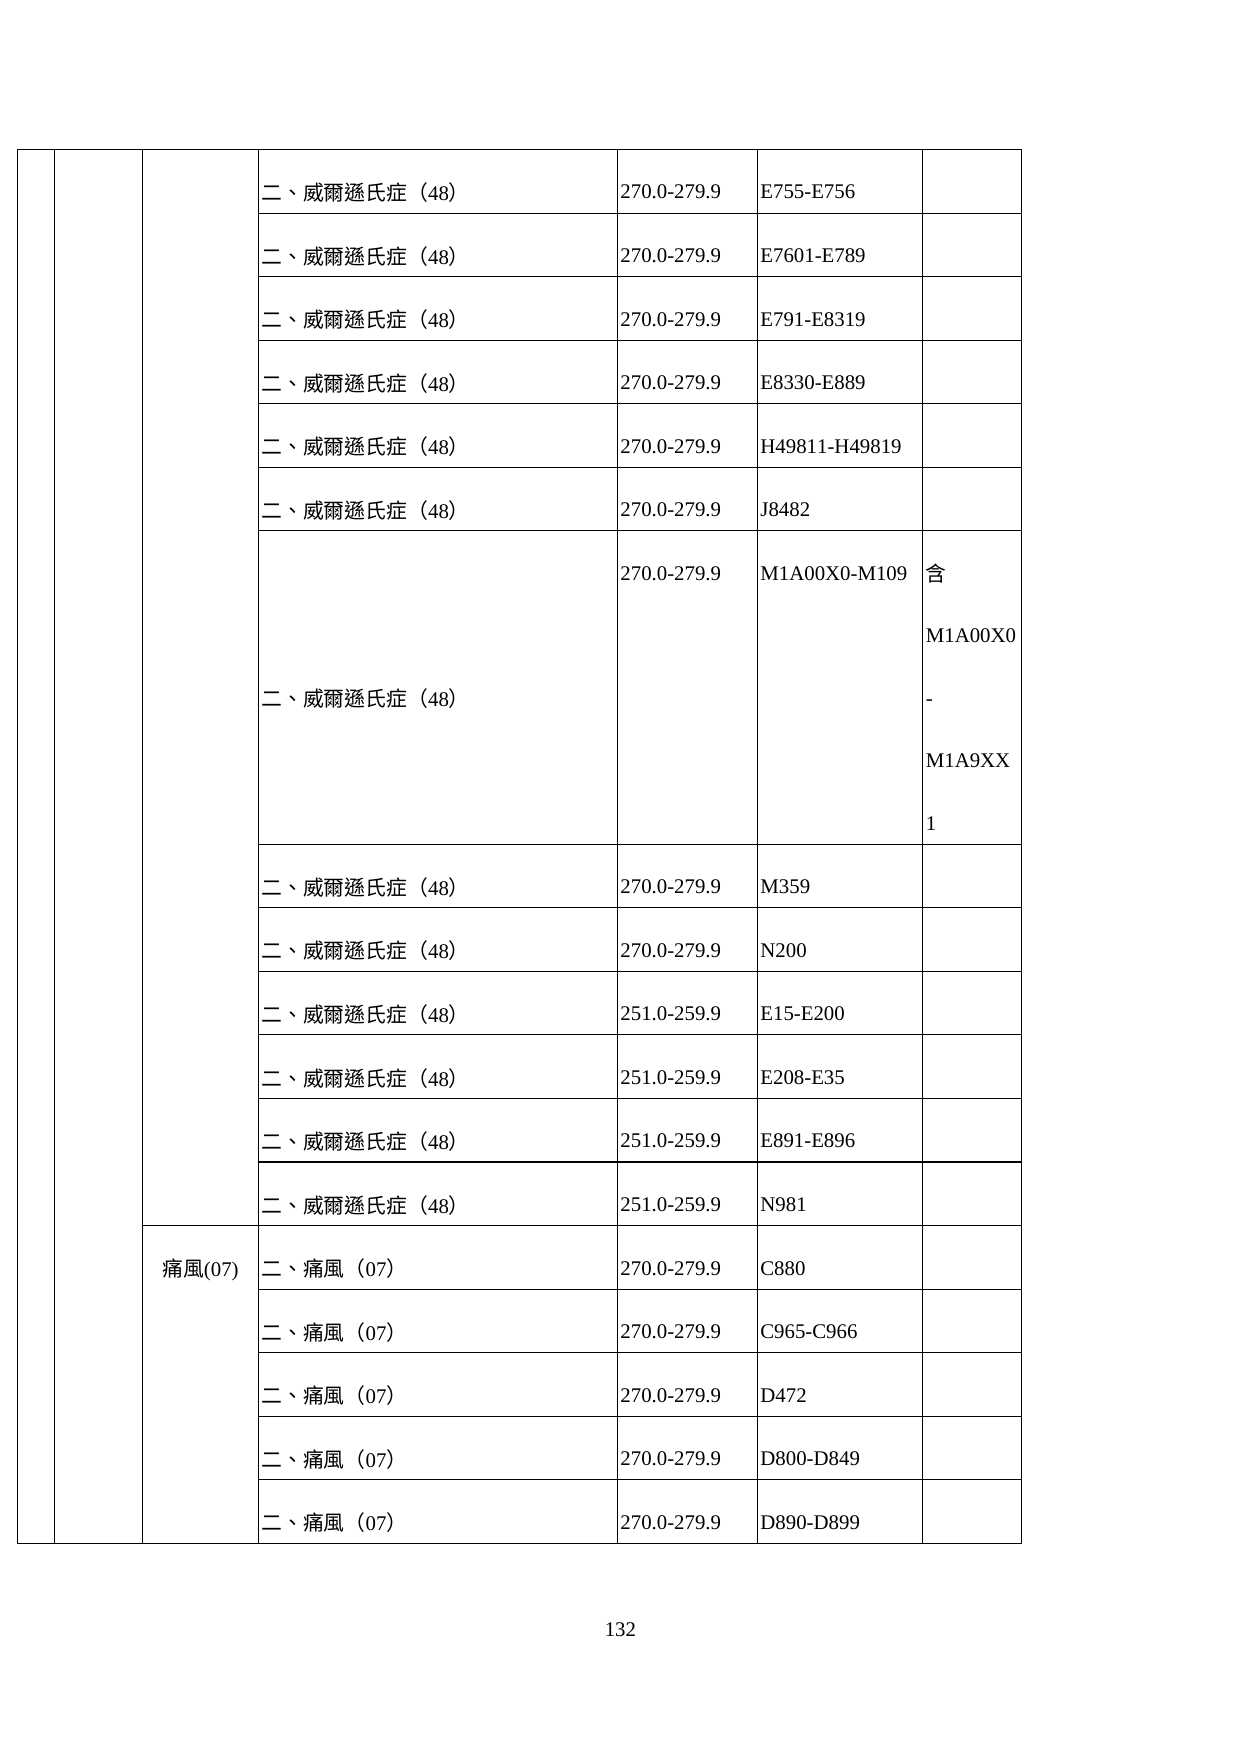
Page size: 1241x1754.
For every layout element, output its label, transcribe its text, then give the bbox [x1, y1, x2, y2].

table_cell 二、威爾遜氏症（48） [259, 341, 617, 403]
table_cell 270.0-279.9 [618, 1290, 757, 1352]
table_cell D800-D849 [758, 1417, 922, 1479]
table_cell 二、威爾遜氏症（48） [259, 1163, 617, 1225]
table_cell 270.0-279.9 [618, 404, 757, 467]
table_cell 二、威爾遜氏症（48） [259, 1035, 617, 1098]
table_cell [923, 277, 1021, 339]
table_cell 二、威爾遜氏症（48） [259, 277, 617, 339]
table_cell [923, 1353, 1021, 1416]
table_cell [923, 214, 1021, 276]
table_cell [923, 1290, 1021, 1352]
table_cell 270.0-279.9 [618, 1353, 757, 1416]
table_cell 二、威爾遜氏症（48） [259, 468, 617, 530]
table_cell 251.0-259.9 [618, 972, 757, 1034]
table_cell M359 [758, 845, 922, 907]
table_cell 270.0-279.9 [618, 277, 757, 339]
table_cell N200 [758, 908, 922, 971]
table_cell 二、威爾遜氏症（48） [259, 845, 617, 907]
table_cell 270.0-279.9 [618, 1480, 757, 1543]
table_cell [923, 150, 1021, 212]
table_cell 270.0-279.9 [618, 845, 757, 907]
table_cell 含M1A00X0-M1A9XX1 [923, 531, 1021, 844]
table_cell 270.0-279.9 [618, 1226, 757, 1288]
table_cell 270.0-279.9 [618, 531, 757, 844]
table_cell [923, 468, 1021, 530]
table_cell [18, 150, 54, 1543]
table_cell [923, 341, 1021, 403]
table_cell E15-E200 [758, 972, 922, 1034]
table_cell M1A00X0-M109 [758, 531, 922, 844]
table_cell 二、威爾遜氏症（48） [259, 1099, 617, 1161]
table_cell E791-E8319 [758, 277, 922, 339]
table_cell [923, 1099, 1021, 1161]
table_cell [923, 972, 1021, 1034]
table_cell E755-E756 [758, 150, 922, 212]
table_cell [923, 1035, 1021, 1098]
table_cell [923, 1480, 1021, 1543]
table_cell [923, 1163, 1021, 1225]
table_cell 270.0-279.9 [618, 908, 757, 971]
table_cell 二、痛風（07） [259, 1480, 617, 1543]
table_cell 二、痛風（07） [259, 1353, 617, 1416]
table_cell 270.0-279.9 [618, 468, 757, 530]
table_cell [55, 150, 142, 1543]
table_cell [143, 150, 258, 1225]
table_cell 270.0-279.9 [618, 341, 757, 403]
table_cell 二、威爾遜氏症（48） [259, 150, 617, 212]
table_cell C880 [758, 1226, 922, 1288]
table_cell D890-D899 [758, 1480, 922, 1543]
table_cell D472 [758, 1353, 922, 1416]
table_cell J8482 [758, 468, 922, 530]
table_cell [923, 1226, 1021, 1288]
table_cell N981 [758, 1163, 922, 1225]
table_cell E891-E896 [758, 1099, 922, 1161]
table_cell 痛風(07) [143, 1226, 258, 1543]
table_cell 二、威爾遜氏症（48） [259, 908, 617, 971]
table_cell 270.0-279.9 [618, 1417, 757, 1479]
table_cell [923, 845, 1021, 907]
table_cell 二、威爾遜氏症（48） [259, 404, 617, 467]
table_cell 二、威爾遜氏症（48） [259, 531, 617, 844]
table_cell [923, 908, 1021, 971]
table_cell 270.0-279.9 [618, 150, 757, 212]
table_cell 270.0-279.9 [618, 214, 757, 276]
table_cell [923, 1417, 1021, 1479]
table_cell E8330-E889 [758, 341, 922, 403]
table_cell 二、威爾遜氏症（48） [259, 972, 617, 1034]
table_cell 二、痛風（07） [259, 1226, 617, 1288]
table_cell 二、痛風（07） [259, 1290, 617, 1352]
table_cell C965-C966 [758, 1290, 922, 1352]
table_cell E7601-E789 [758, 214, 922, 276]
table_cell 二、痛風（07） [259, 1417, 617, 1479]
table_cell E208-E35 [758, 1035, 922, 1098]
table_cell 二、威爾遜氏症（48） [259, 214, 617, 276]
table_cell H49811-H49819 [758, 404, 922, 467]
table_cell 251.0-259.9 [618, 1099, 757, 1161]
table_cell [923, 404, 1021, 467]
table_cell 251.0-259.9 [618, 1035, 757, 1098]
table_cell 251.0-259.9 [618, 1163, 757, 1225]
